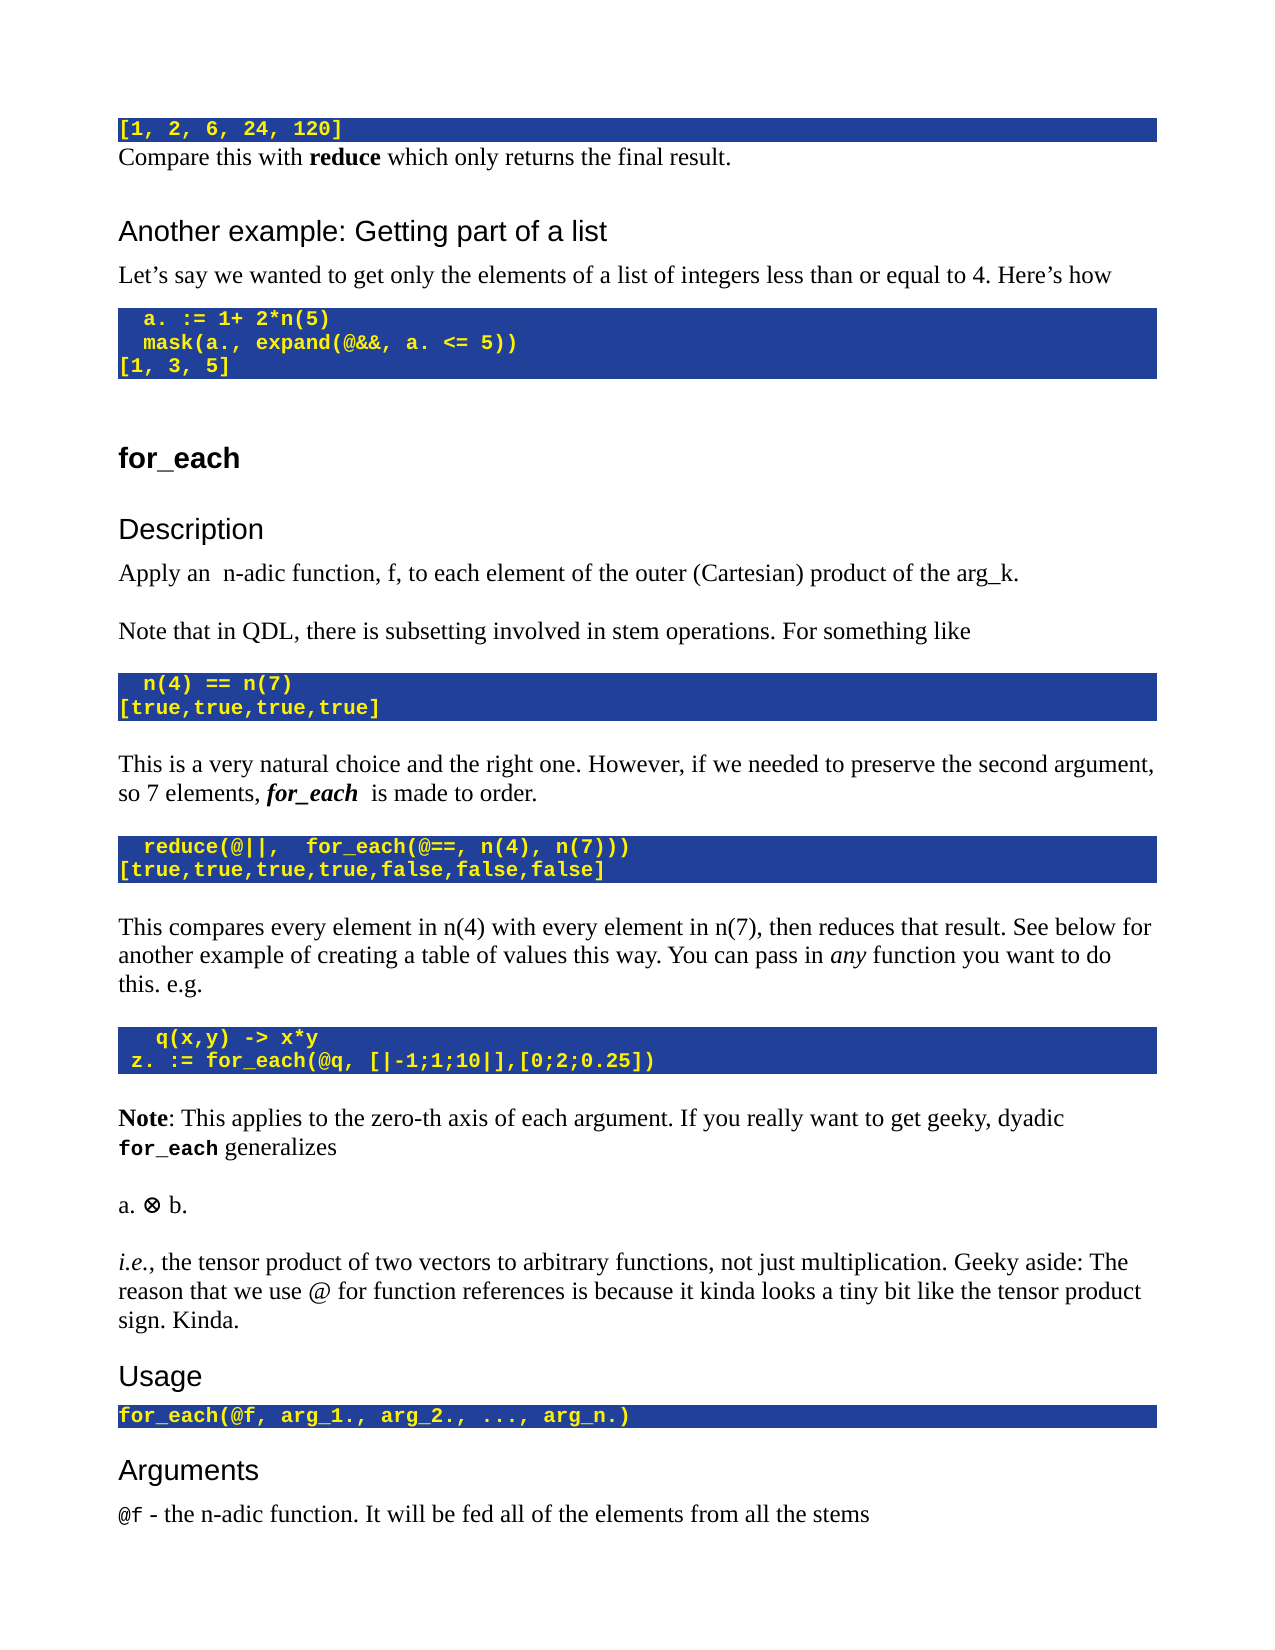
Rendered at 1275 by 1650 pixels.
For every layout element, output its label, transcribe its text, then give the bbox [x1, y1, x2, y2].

text i.e., the tensor product of two vectors to arbitrary functions, not just multiplication. Geeky aside: The reason that we use @ for function references is because it kinda looks a tiny bit like the tensor product sign. Kinda. [118, 1247, 1157, 1334]
text reduce(@||, for_each(@==, n(4), n(7))) [118, 836, 1157, 859]
subtitle Arguments [118, 1453, 1157, 1487]
text @f - the n-adic function. It will be fed all of the elements from all the stems [118, 1499, 1157, 1529]
text mask(a., expand(@&&, a. <= 5)) [118, 332, 1157, 355]
text Note that in QDL, there is subsetting involved in stem operations. For something like [118, 616, 1157, 645]
text n(4) == n(7) [118, 673, 1157, 697]
text [true,true,true,true,false,false,false] [118, 859, 1157, 883]
text This compares every element in n(4) with every element in n(7), then reduces that result. See below for another example of creating a table of values this way. You can pass in any function you want to do this. e.g. [118, 912, 1157, 998]
text a. := 1+ 2*n(5) [118, 308, 1157, 332]
subtitle Another example: Getting part of a list [118, 214, 1157, 248]
text [true,true,true,true] [118, 697, 1157, 721]
subtitle for_each [118, 441, 1157, 475]
text [1, 2, 6, 24, 120] [118, 118, 1157, 142]
text a. ⊗ b. [118, 1190, 1157, 1219]
text Apply an n-adic function, f, to each element of the outer (Cartesian) product of the arg_k. [118, 558, 1157, 587]
text Let’s say we wanted to get only the elements of a list of integers less than or equal to 4. Here’s how [118, 260, 1157, 289]
text Note: This applies to the zero-th axis of each argument. If you really want to get geeky, dyadic for_each generalizes [118, 1103, 1157, 1161]
text Compare this with reduce which only returns the final result. [118, 142, 1157, 171]
subtitle Usage [118, 1359, 1157, 1392]
text q(x,y) -> x*y z. := for_each(@q, [|-1;1;10|],[0;2;0.25]) [118, 1027, 1157, 1074]
text [1, 3, 5] [118, 355, 1157, 379]
text for_each(@f, arg_1., arg_2., ..., arg_n.) [118, 1405, 1157, 1428]
subtitle Description [118, 512, 1157, 546]
text This is a very natural choice and the right one. However, if we needed to preserve the second argument, so 7 elements, for_each is made to order. [118, 749, 1157, 807]
